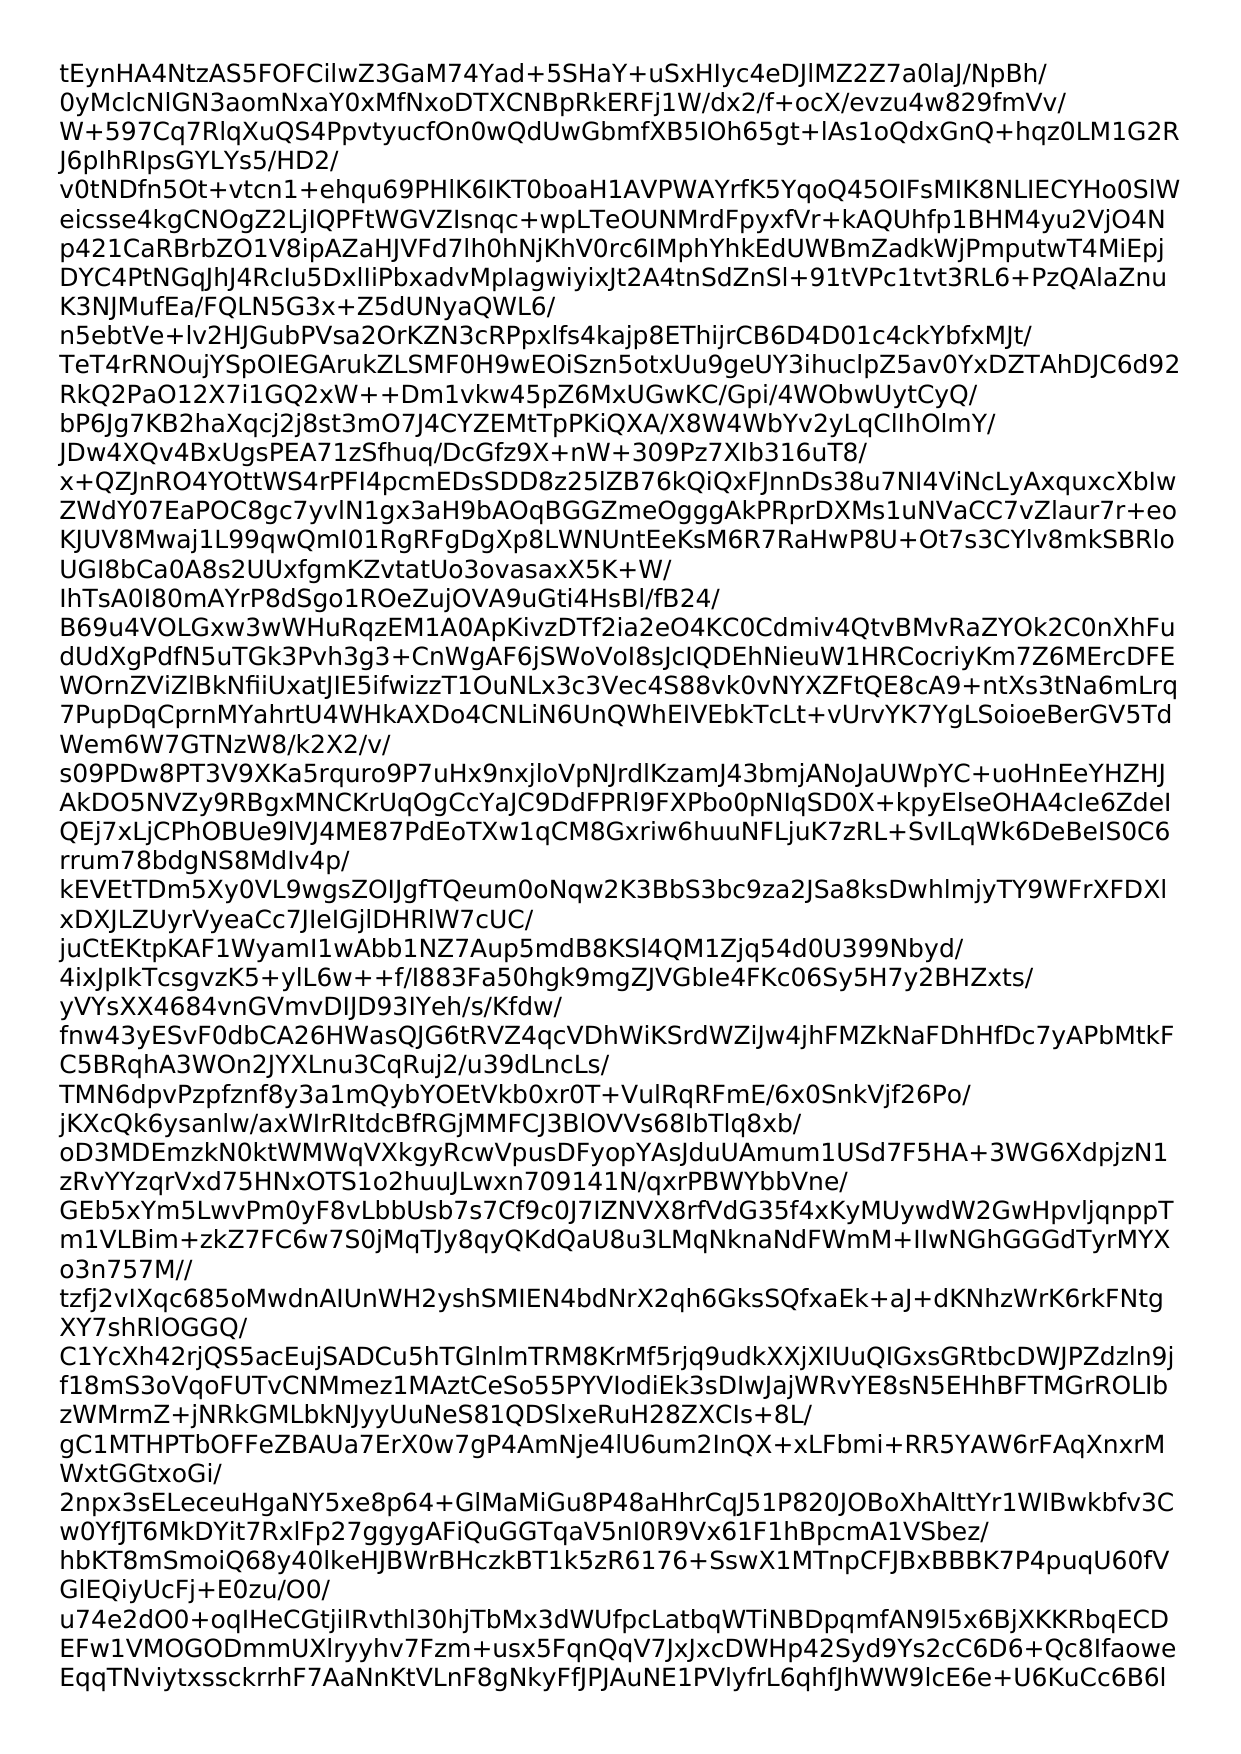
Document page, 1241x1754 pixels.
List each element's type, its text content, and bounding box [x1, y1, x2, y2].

text tEynHA4NtzAS5FOFCilwZ3GaM74Yad+5SHaY+uSxHIyc4eDJlMZ2Z7a0laJ/NpBh/0yMclcNlGN3aomNxaY0xMfNxoDTXCNBpRkERFj1W/dx2/f+ocX/evzu4w829fmVv/W+597Cq7RlqXuQS4PpvtyucfOn0wQdUwGbmfXB5IOh65gt+lAs1oQdxGnQ+hqz0LM1G2RJ6pIhRIpsGYLYs5/HD2/v0tNDfn5Ot+vtcn1+ehqu69PHlK6IKT0boaH1AVPWAYrfK5YqoQ45OIFsMIK8NLIECYHo0SlWeicsse4kgCNOgZ2LjIQPFtWGVZIsnqc+wpLTeOUNMrdFpyxfVr+kAQUhfp1BHM4yu2VjO4Np421CaRBrbZO1V8ipAZaHJVFd7lh0hNjKhV0rc6IMphYhkEdUWBmZadkWjPmputwT4MiEpjDYC4PtNGqJhJ4RcIu5DxlIiPbxadvMpIagwiyixJt2A4tnSdZnSl+91tVPc1tvt3RL6+PzQAlaZnuK3NJMufEa/FQLN5G3x+Z5dUNyaQWL6/n5ebtVe+lv2HJGubPVsa2OrKZN3cRPpxlfs4kajp8EThijrCB6D4D01c4ckYbfxMJt/TeT4rRNOujYSpOIEGArukZLSMF0H9wEOiSzn5otxUu9geUY3ihuclpZ5av0YxDZTAhDJC6d92RkQ2PaO12X7i1GQ2xW++Dm1vkw45pZ6MxUGwKC/Gpi/4WObwUytCyQ/bP6Jg7KB2haXqcj2j8st3mO7J4CYZEMtTpPKiQXA/X8W4WbYv2yLqClIhOlmY/JDw4XQv4BxUgsPEA71zSfhuq/DcGfz9X+nW+309Pz7XIb316uT8/x+QZJnRO4YOttWS4rPFI4pcmEDsSDD8z25lZB76kQiQxFJnnDs38u7NI4ViNcLyAxquxcXbIwZWdY07EaPOC8gc7yvlN1gx3aH9bAOqBGGZmeOgggAkPRprDXMs1uNVaCC7vZlaur7r+eoKJUV8Mwaj1L99qwQmI01RgRFgDgXp8LWNUntEeKsM6R7RaHwP8U+Ot7s3CYlv8mkSBRloUGI8bCa0A8s2UUxfgmKZvtatUo3ovasaxX5K+W/IhTsA0I80mAYrP8dSgo1ROeZujOVA9uGti4HsBl/fB24/B69u4VOLGxw3wWHuRqzEM1A0ApKivzDTf2ia2eO4KC0Cdmiv4QtvBMvRaZYOk2C0nXhFudUdXgPdfN5uTGk3Pvh3g3+CnWgAF6jSWoVoI8sJcIQDEhNieuW1HRCocriyKm7Z6MErcDFEWOrnZViZlBkNfiiUxatJIE5ifwizzT1OuNLx3c3Vec4S88vk0vNYXZFtQE8cA9+ntXs3tNa6mLrq7PupDqCprnMYahrtU4WHkAXDo4CNLiN6UnQWhEIVEbkTcLt+vUrvYK7YgLSoioeBerGV5TdWem6W7GTNzW8/k2X2/v/s09PDw8PT3V9XKa5rquro9P7uHx9nxjloVpNJrdlKzamJ43bmjANoJaUWpYC+uoHnEeYHZHJAkDO5NVZy9RBgxMNCKrUqOgCcYaJC9DdFPRl9FXPbo0pNIqSD0X+kpyElseOHA4cIe6ZdeIQEj7xLjCPhOBUe9lVJ4ME87PdEoTXw1qCM8Gxriw6huuNFLjuK7zRL+SvILqWk6DeBeIS0C6rrum78bdgNS8MdIv4p/kEVEtTDm5Xy0VL9wgsZOIJgfTQeum0oNqw2K3BbS3bc9za2JSa8ksDwhlmjyTY9WFrXFDXlxDXJLZUyrVyeaCc7JIeIGjlDHRlW7cUC/juCtEKtpKAF1WyamI1wAbb1NZ7Aup5mdB8KSl4QM1Zjq54d0U399Nbyd/4ixJpIkTcsgvzK5+ylL6w++f/I883Fa50hgk9mgZJVGbIe4FKc06Sy5H7y2BHZxts/yVYsXX4684vnGVmvDIJD93IYeh/s/Kfdw/fnw43yESvF0dbCA26HWasQJG6tRVZ4qcVDhWiKSrdWZiJw4jhFMZkNaFDhHfDc7yAPbMtkFC5BRqhA3WOn2JYXLnu3CqRuj2/u39dLncLs/TMN6dpvPzpfznf8y3a1mQybYOEtVkb0xr0T+VulRqRFmE/6x0SnkVjf26Po/jKXcQk6ysanlw/axWIrRItdcBfRGjMMFCJ3BlOVVs68IbTlq8xb/oD3MDEmzkN0ktWMWqVXkgyRcwVpusDFyopYAsJduUAmum1USd7F5HA+3WG6XdpjzN1zRvYYzqrVxd75HNxOTS1o2huuJLwxn709141N/qxrPBWYbbVne/GEb5xYm5LwvPm0yF8vLbbUsb7s7Cf9c0J7IZNVX8rfVdG35f4xKyMUywdW2GwHpvljqnppTm1VLBim+zkZ7FC6w7S0jMqTJy8qyQKdQaU8u3LMqNknaNdFWmM+IIwNGhGGGdTyrMYXo3n757M//tzfj2vIXqc685oMwdnAIUnWH2yshSMIEN4bdNrX2qh6GksSQfxaEk+aJ+dKNhzWrK6rkFNtgXY7shRlOGGQ/C1YcXh42rjQS5acEujSADCu5hTGlnlmTRM8KrMf5rjq9udkXXjXIUuQIGxsGRtbcDWJPZdzln9jf18mS3oVqoFUTvCNMmez1MAztCeSo55PYVIodiEk3sDIwJajWRvYE8sN5EHhBFTMGrROLIbzWMrmZ+jNRkGMLbkNJyyUuNeS81QDSlxeRuH28ZXCIs+8L/gC1MTHPTbOFFeZBAUa7ErX0w7gP4AmNje4lU6um2InQX+xLFbmi+RR5YAW6rFAqXnxrMWxtGGtxoGi/2npx3sELeceuHgaNY5xe8p64+GlMaMiGu8P48aHhrCqJ51P820JOBoXhAlttYr1WIBwkbfv3Cw0YfJT6MkDYit7RxlFp27ggygAFiQuGGTqaV5nI0R9Vx61F1hBpcmA1VSbez/hbKT8mSmoiQ68y40lkeHJBWrBHczkBT1k5zR6176+SswX1MTnpCFJBxBBBK7P4puqU60fVGlEQiyUcFj+E0zu/O0/u74e2dO0+oqIHeCGtjiIRvthl30hjTbMx3dWUfpcLatbqWTiNBDpqmfAN9l5x6BjXKKRbqECDEFw1VMOGODmmUXlryyhv7Fzm+usx5FqnQqV7JxJxcDWHp42Syd9Ys2cC6D6+Qc8IfaoweEqqTNviytxssckrrhF7AaNnKtVLnF8gNkyFfJPJAuNE1PVlyfrL6qhfJhWW9lcE6e+U6KuCc6B6l [59, 59, 1181, 1692]
